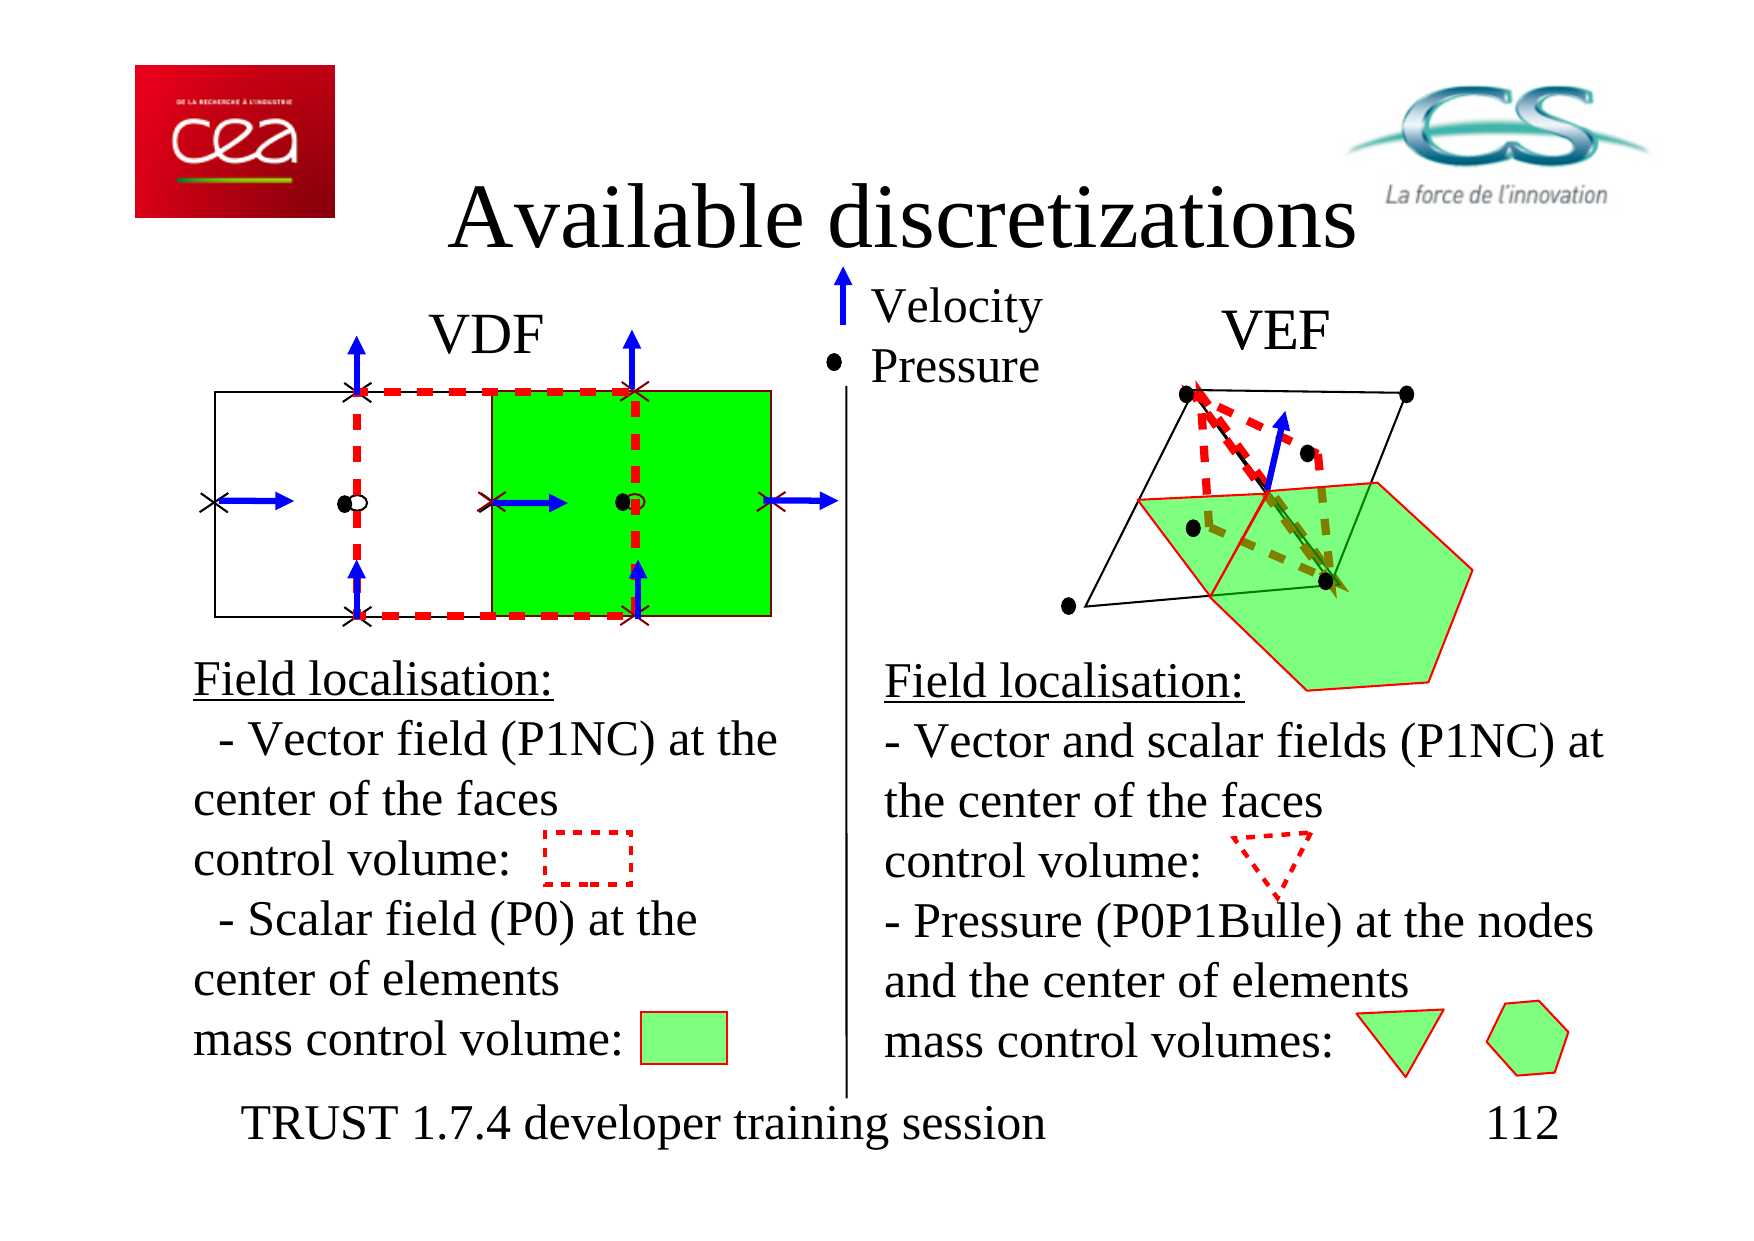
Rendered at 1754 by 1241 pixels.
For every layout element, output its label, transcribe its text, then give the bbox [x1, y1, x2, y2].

text_box [1300, 445, 1314, 462]
text_box [1486, 1000, 1569, 1076]
text_box [640, 1012, 728, 1065]
text_box [338, 496, 352, 513]
text_box [1356, 1009, 1444, 1078]
picture [135, 65, 335, 218]
title Available discretizations [227, 116, 1579, 304]
text_box VDF [413, 287, 560, 373]
text_box [827, 354, 841, 370]
text_box [1062, 598, 1076, 614]
text_box [1234, 832, 1311, 898]
text_box [1400, 386, 1414, 403]
text_box VEF [1206, 283, 1347, 369]
text_box [1179, 386, 1193, 403]
text_box [492, 390, 771, 617]
text_box Field localisation: - Vector field (P1NC) at the center of the faces control volume: - Scalar field (P0) at the center of elements mass control volume: [178, 637, 826, 1074]
text_box [544, 832, 632, 885]
text_box Velocity Pressure [855, 264, 1138, 400]
text_box [1137, 482, 1473, 691]
text_box Field localisation: - Vector and scalar fields (P1NC) at the center of the faces control volume: - Pressure (P0P1Bulle) at the nodes and the center of elements mass control volumes: [869, 640, 1644, 1076]
picture [1340, 73, 1662, 218]
